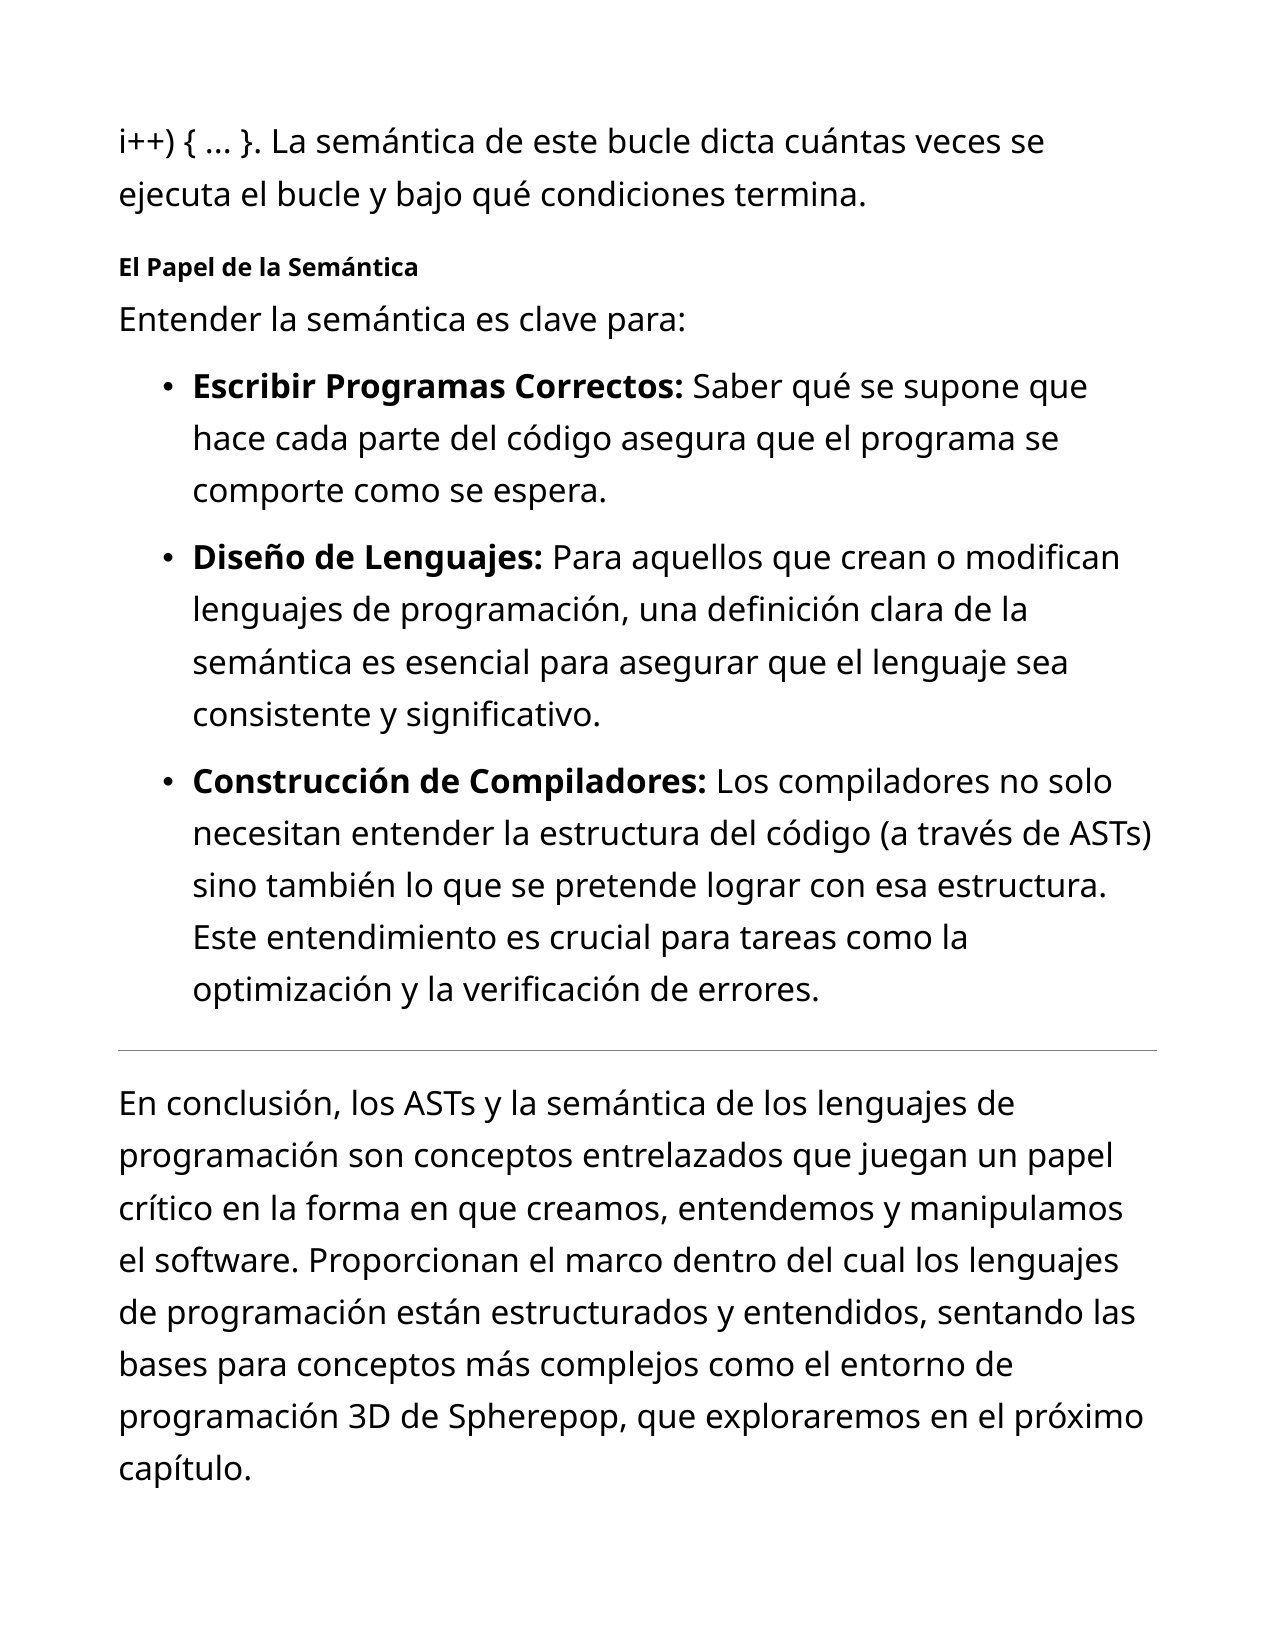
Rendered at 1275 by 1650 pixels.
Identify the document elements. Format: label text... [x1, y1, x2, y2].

subtitle El Papel de la Semántica [118, 249, 1157, 284]
list Diseño de Lenguajes: Para aquellos que crean o modifican lenguajes de programación, una definición clara de la semántica es esencial para asegurar que el lenguaje sea consistente y significativo. [162, 534, 1157, 736]
list Construcción de Compiladores: Los compiladores no solo necesitan entender la estructura del código (a través de ASTs) sino también lo que se pretende lograr con esa estructura. Este entendimiento es crucial para tareas como la optimización y la verificación de errores. [162, 757, 1157, 1012]
text Entender la semántica es clave para: [118, 296, 1157, 342]
text En conclusión, los ASTs y la semántica de los lenguajes de programación son conceptos entrelazados que juegan un papel crítico en la forma en que creamos, entendemos y manipulamos el software. Proporcionan el marco dentro del cual los lenguajes de programación están estructurados y entendidos, sentando las bases para conceptos más complejos como el entorno de programación 3D de Spherepop, que exploraremos en el próximo capítulo. [118, 1080, 1157, 1491]
list Escribir Programas Correctos: Saber qué se supone que hace cada parte del código asegura que el programa se comporte como se espera. [162, 363, 1157, 513]
text i++) { ... }. La semántica de este bucle dicta cuántas veces se ejecuta el bucle y bajo qué condiciones termina. [118, 118, 1157, 216]
